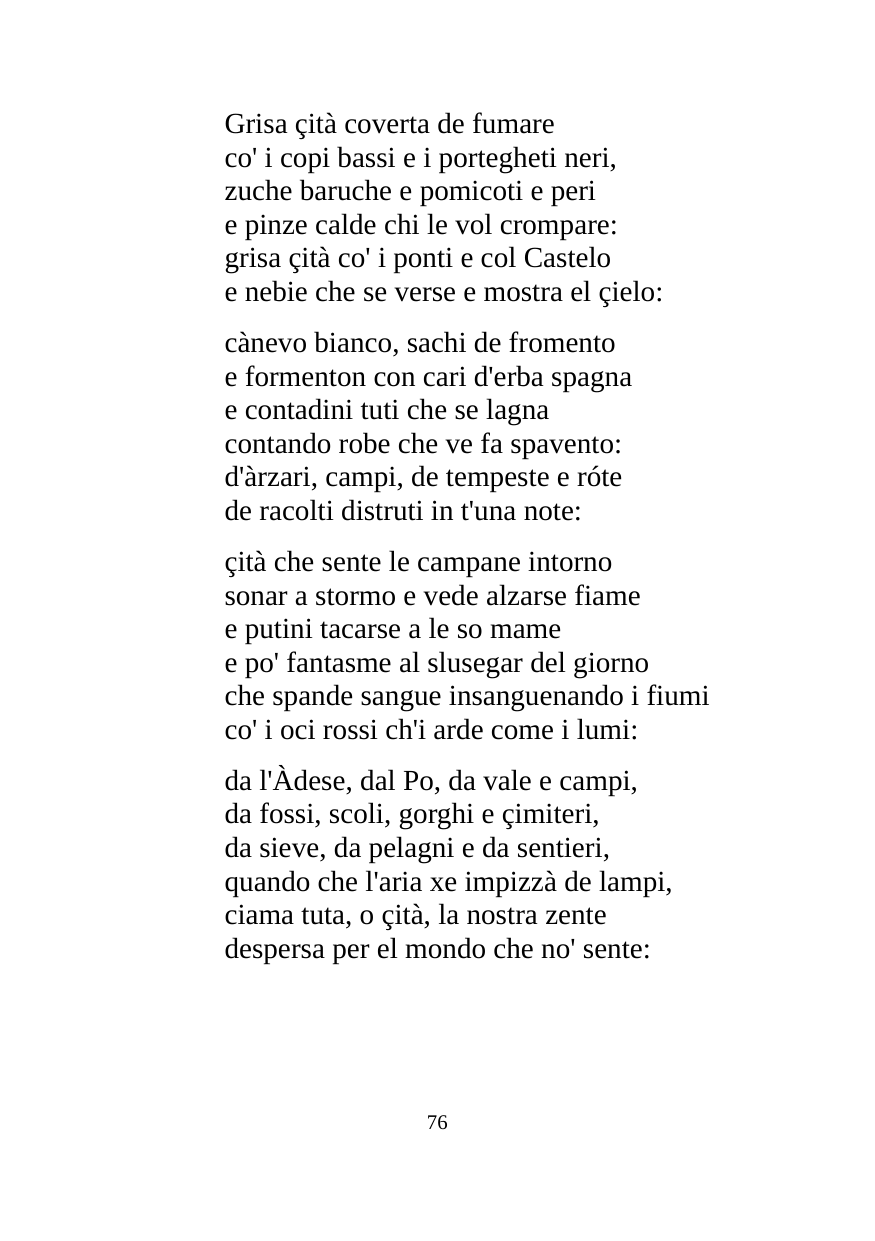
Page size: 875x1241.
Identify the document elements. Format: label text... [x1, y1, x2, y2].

text cànevo bianco, sachi de fromento e formenton con cari d'erba spagna e contadini tuti che se lagna contando robe che ve fa spavento: d'àrzari, campi, de tempeste e róte de racolti distruti in t'una note: [224, 325, 768, 526]
text da l'Àdese, dal Po, da vale e campi, da fossi, scoli, gorghi e çimiteri, da sieve, da pelagni e da sentieri, quando che l'aria xe impizzà de lampi, ciama tuta, o çità, la nostra zente despersa per el mondo che no' sente: [224, 763, 768, 964]
text Grisa çità coverta de fumare co' i copi bassi e i portegheti neri, zuche baruche e pomicoti e peri e pinze calde chi le vol crompare: grisa çità co' i ponti e col Castelo e nebie che se verse e mostra el çielo: [224, 106, 768, 307]
text çità che sente le campane intorno sonar a stormo e vede alzarse fiame e putini tacarse a le so mame e po' fantasme al slusegar del giorno che spande sangue insanguenando i fiumi co' i oci rossi ch'i arde come i lumi: [224, 544, 768, 745]
